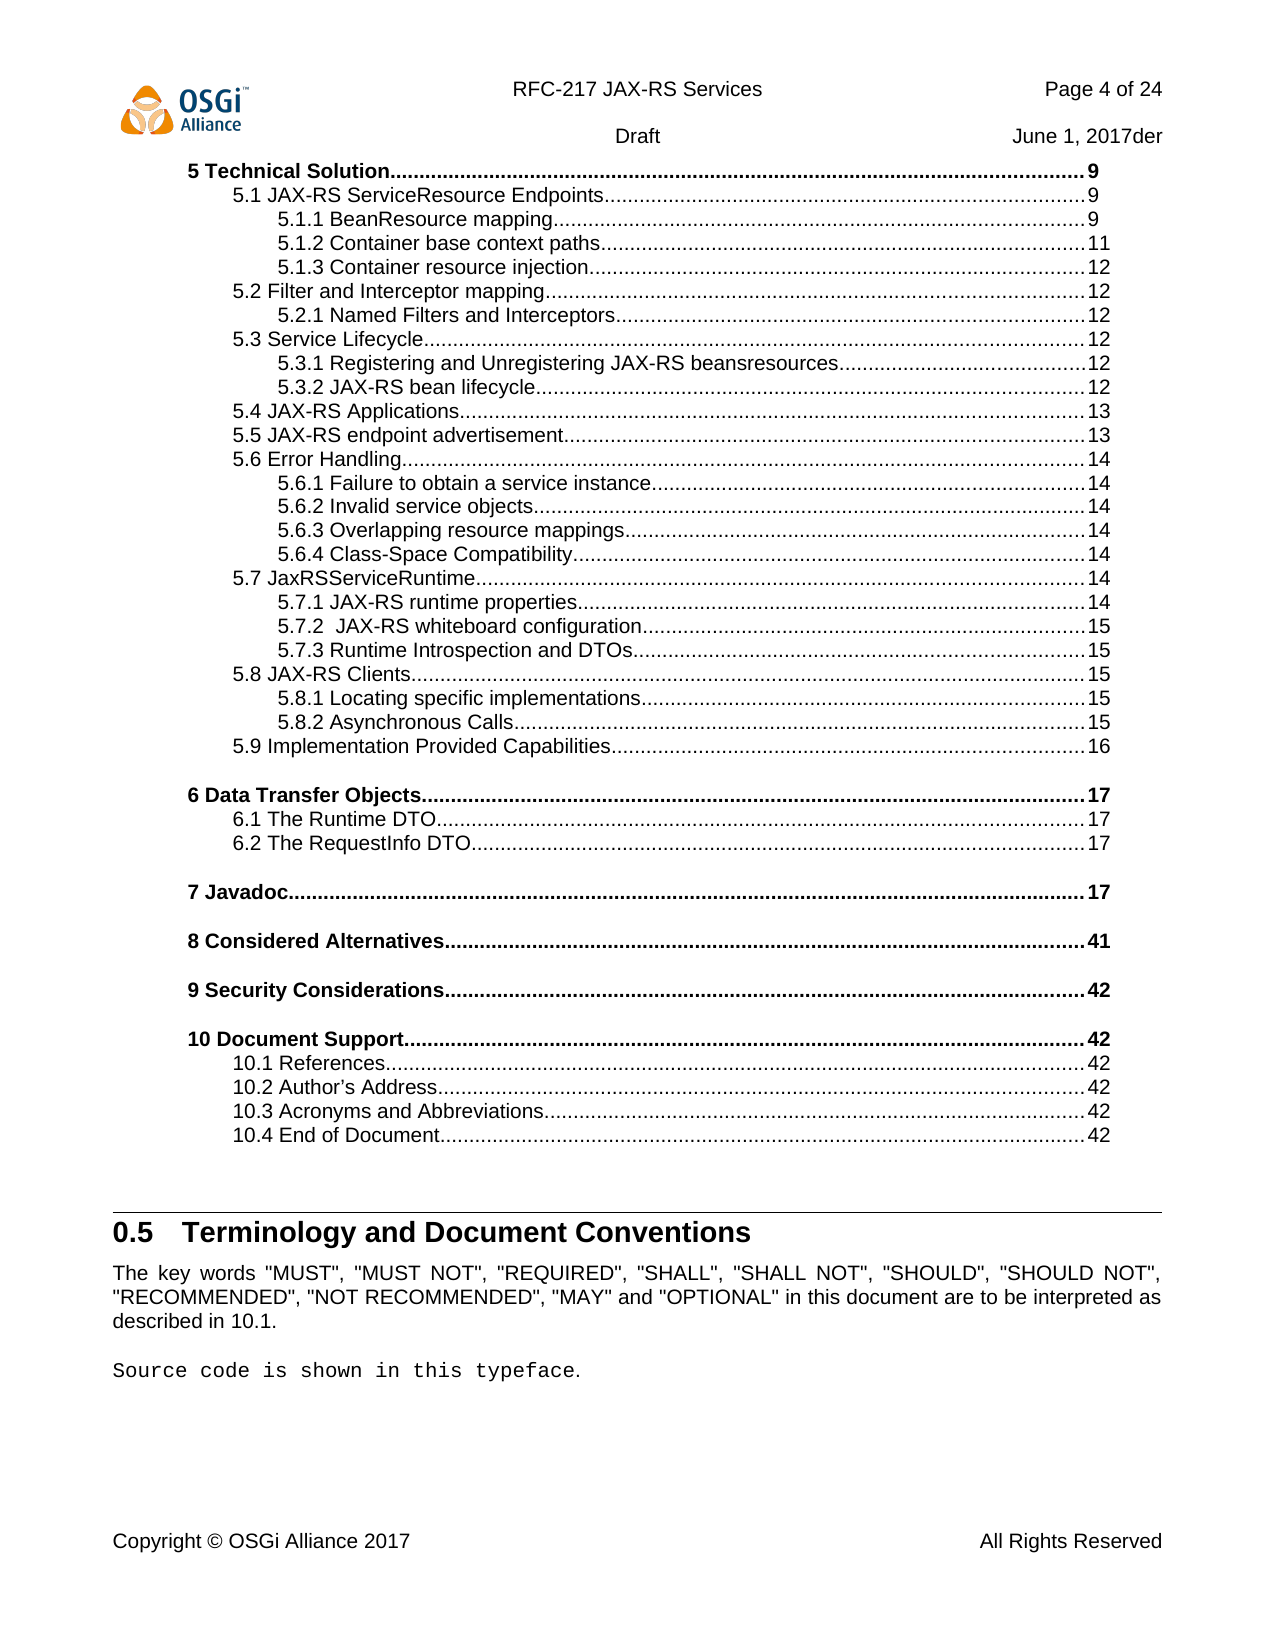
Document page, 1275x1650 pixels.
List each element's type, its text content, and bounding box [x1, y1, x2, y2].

text 5.1.2 Container base context paths 11 [277, 231, 1162, 255]
text 9 Security Considerations 42 [187, 978, 1162, 1002]
text 6 Data Transfer Objects 17 [187, 783, 1162, 807]
text 5.3 Service Lifecycle 12 [232, 327, 1162, 351]
text 10.3 Acronyms and Abbreviations 42 [232, 1098, 1162, 1122]
text 5.6.3 Overlapping resource mappings 14 [277, 518, 1162, 542]
text 8 Considered Alternatives 41 [187, 929, 1162, 953]
text 5.6.4 Class-Space Compatibility 14 [277, 542, 1162, 566]
text 5.8.1 Locating specific implementations 15 [277, 686, 1162, 710]
text 5.3.2 JAX-RS bean lifecycle 12 [277, 374, 1162, 398]
text 5.2 Filter and Interceptor mapping 12 [232, 279, 1162, 303]
text 5.6 Error Handling 14 [232, 446, 1162, 470]
picture [113, 78, 257, 142]
text 5.6.2 Invalid service objects 14 [277, 494, 1162, 518]
text 5.4 JAX-RS Applications 13 [232, 398, 1162, 422]
text 5.3.1 Registering and Unregistering JAX-RS beansresources 12 [277, 351, 1162, 374]
text 5.1 JAX-RS ServiceResource Endpoints 9 [232, 183, 1162, 207]
text 5.1.3 Container resource injection 12 [277, 255, 1162, 279]
text 5.2.1 Named Filters and Interceptors 12 [277, 303, 1162, 327]
text 5.9 Implementation Provided Capabilities 16 [232, 734, 1162, 758]
text 10.1 References 42 [232, 1051, 1162, 1074]
text 5 Technical Solution 9 [187, 159, 1162, 183]
text 5.7.2 JAX-RS whiteboard configuration 15 [277, 614, 1162, 638]
subtitle Terminology and Document Conventions [112, 1213, 1162, 1249]
text Source code is shown in this typeface. [112, 1358, 1162, 1384]
text 10.4 End of Document 42 [232, 1122, 1162, 1146]
text 6.1 The Runtime DTO 17 [232, 807, 1162, 831]
text 6.2 The RequestInfo DTO 17 [232, 831, 1162, 855]
text 5.7 JaxRSServiceRuntime 14 [232, 566, 1162, 590]
text 5.5 JAX-RS endpoint advertisement 13 [232, 422, 1162, 446]
text 10.2 Author’s Address 42 [232, 1074, 1162, 1098]
text 7 Javadoc 17 [187, 880, 1162, 904]
text 5.8 JAX-RS Clients 15 [232, 662, 1162, 686]
text 5.7.3 Runtime Introspection and DTOs 15 [277, 638, 1162, 662]
text The key words "MUST", "MUST NOT", "REQUIRED", "SHALL", "SHALL NOT", "SHOULD", "SHOULD NOT", "RECOMMENDED", "NOT RECOMMENDED", "MAY" and "OPTIONAL" in this document are to be interpreted as described in 10.1. [112, 1261, 1162, 1333]
text 5.8.2 Asynchronous Calls 15 [277, 710, 1162, 734]
text 5.6.1 Failure to obtain a service instance 14 [277, 470, 1162, 494]
text 10 Document Support 42 [187, 1027, 1162, 1051]
text 5.1.1 BeanResource mapping 9 [277, 207, 1162, 231]
text 5.7.1 JAX-RS runtime properties 14 [277, 590, 1162, 614]
